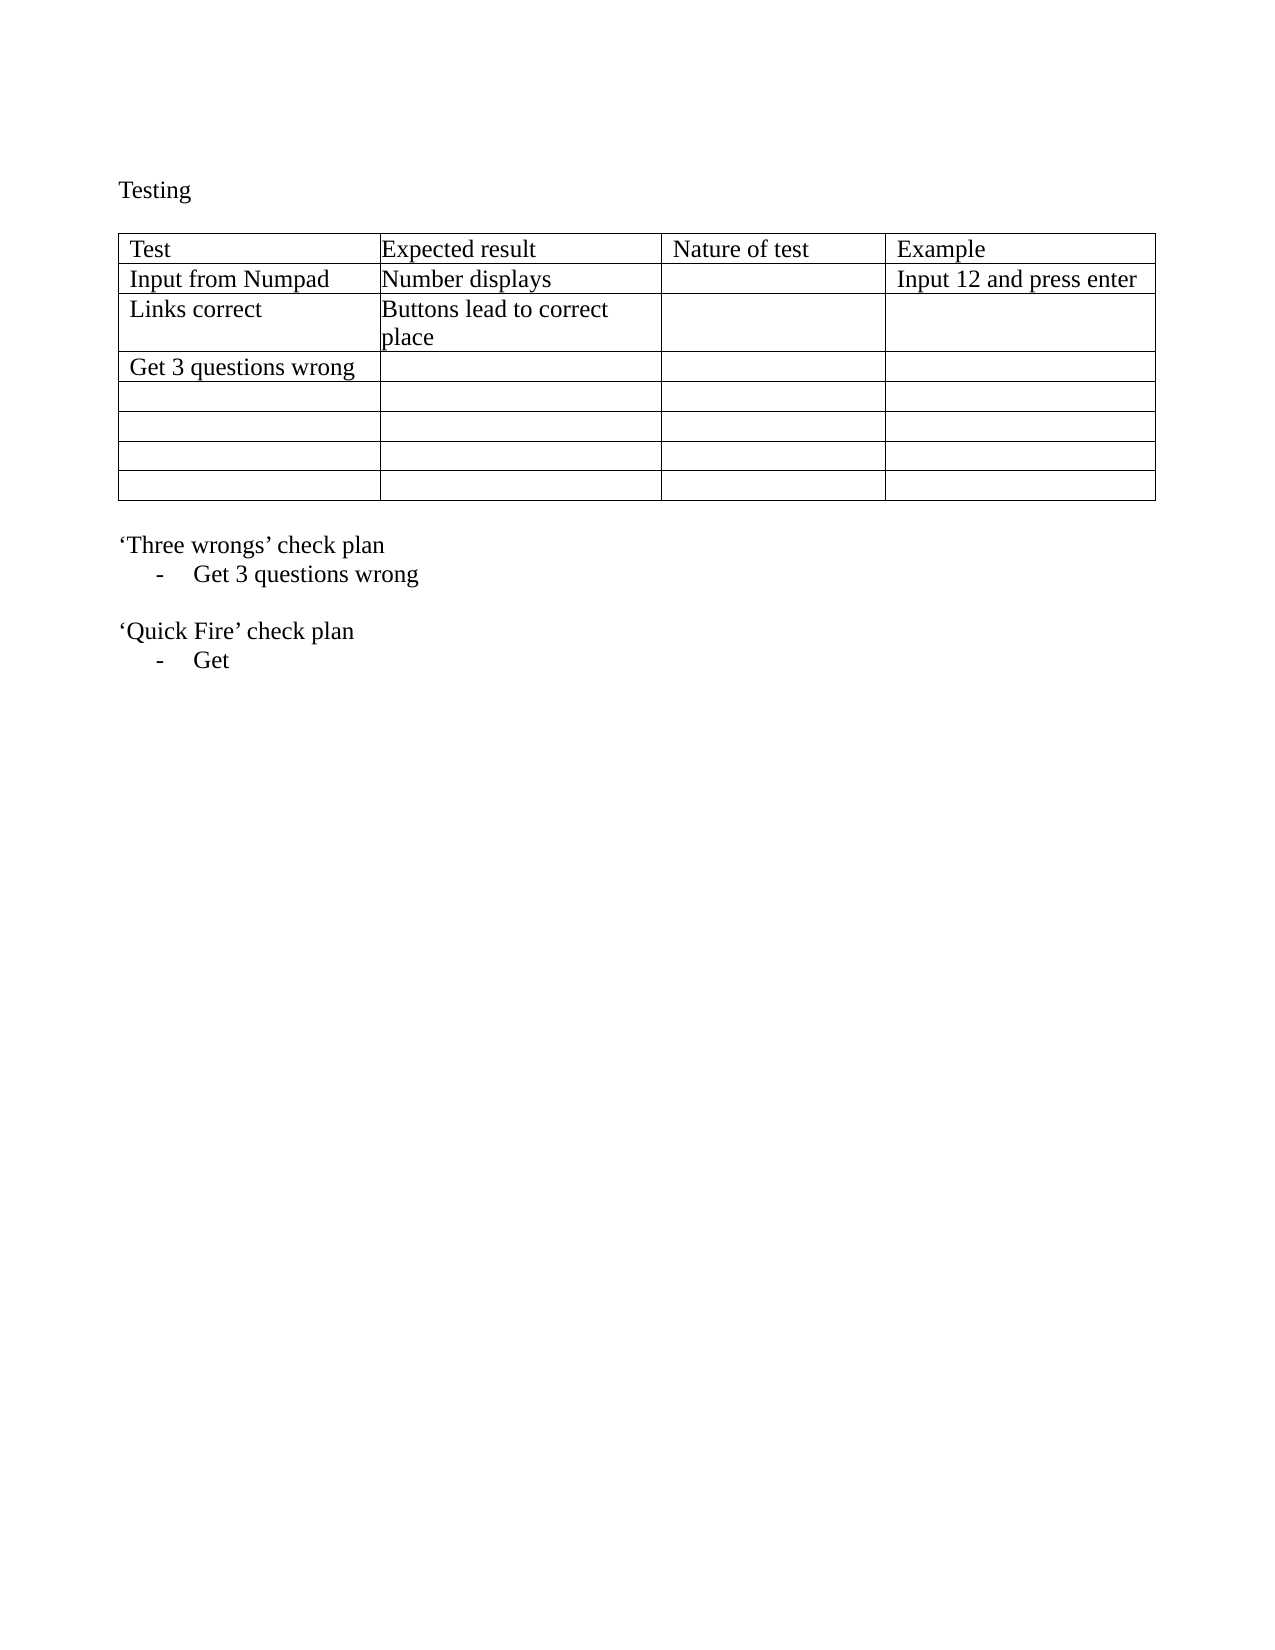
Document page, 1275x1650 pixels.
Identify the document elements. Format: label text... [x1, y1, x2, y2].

table_cell [886, 442, 1155, 470]
table_cell [119, 442, 380, 470]
table_cell [381, 412, 661, 441]
table_cell Links correct [119, 294, 380, 351]
table_cell [886, 382, 1155, 411]
table_header Nature of test [662, 234, 885, 263]
table_cell Get 3 questions wrong [119, 352, 380, 381]
table_cell [662, 352, 885, 381]
table_cell [381, 471, 661, 500]
table_cell [886, 294, 1155, 351]
list Get 3 questions wrong [156, 559, 1157, 587]
table_cell [662, 442, 885, 470]
table_cell [381, 352, 661, 381]
table_cell [381, 382, 661, 411]
table_cell Buttons lead to correct place [381, 294, 661, 351]
table_cell [886, 352, 1155, 381]
table_cell [119, 382, 380, 411]
table_cell Input from Numpad [119, 264, 380, 293]
text Testing [118, 176, 1157, 204]
table_cell [119, 412, 380, 441]
table_cell [662, 412, 885, 441]
text ‘Quick Fire’ check plan [118, 616, 1157, 645]
table_cell [886, 412, 1155, 441]
table_cell [662, 264, 885, 293]
table_header Test [119, 234, 380, 263]
table_cell [886, 471, 1155, 500]
table_cell Number displays [381, 264, 661, 293]
table_header Expected result [381, 234, 661, 263]
table_cell [662, 471, 885, 500]
table_cell [662, 382, 885, 411]
table_cell Input 12 and press enter [886, 264, 1155, 293]
text ‘Three wrongs’ check plan [118, 530, 1157, 559]
table_header Example [886, 234, 1155, 263]
table_cell [119, 471, 380, 500]
table_cell [381, 442, 661, 470]
table_cell [662, 294, 885, 351]
list Get [156, 645, 1157, 674]
